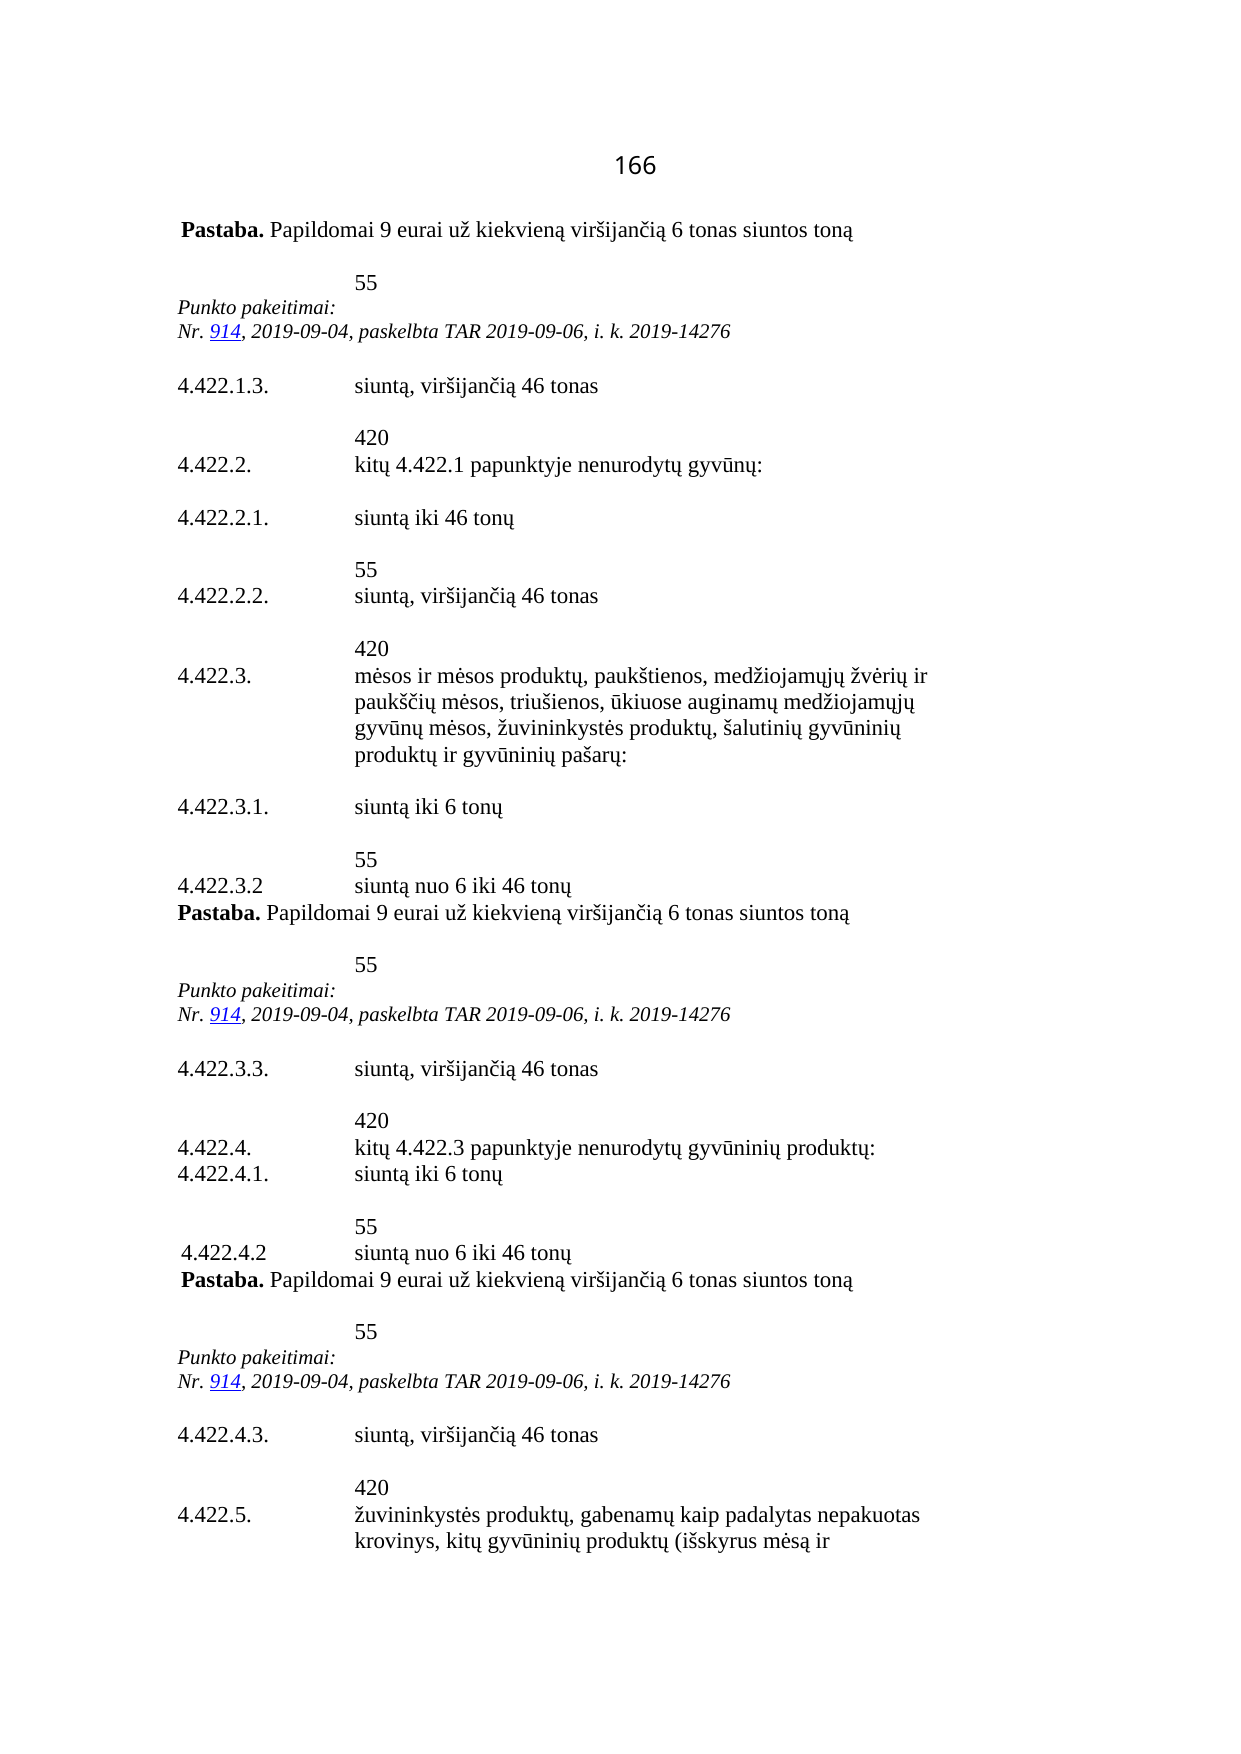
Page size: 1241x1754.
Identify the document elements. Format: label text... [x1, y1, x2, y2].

text Nr. 914, 2019-09-04, paskelbta TAR 2019-09-06, i. k. 2019-14276 [177, 319, 1093, 343]
text 4.422.4.3. siuntą, viršijančią 46 tonas 420 [177, 1422, 945, 1501]
text 4.422.3.3. siuntą, viršijančią 46 tonas 420 [177, 1055, 945, 1134]
text 4.422.5. žuvininkystės produktų, gabenamų kaip padalytas nepakuotas krovinys, kitų gyvūninių produktų (išskyrus mėsą ir [177, 1501, 945, 1553]
text 4.422.2. kitų 4.422.1 papunktyje nenurodytų gyvūnų: [177, 451, 945, 503]
text 4.422.1.3. siuntą, viršijančią 46 tonas 420 [177, 372, 945, 451]
text Pastaba. Papildomai 9 eurai už kiekvieną viršijančią 6 tonas siuntos toną 55 [181, 1266, 1034, 1345]
text 4.422.2.2. siuntą, viršijančią 46 tonas 420 [177, 583, 945, 662]
text Pastaba. Papildomai 9 eurai už kiekvieną viršijančią 6 tonas siuntos toną 55 [177, 899, 1034, 978]
text 4.422.4.1. siuntą iki 6 tonų 55 [177, 1160, 945, 1239]
text 4.422.4. kitų 4.422.3 papunktyje nenurodytų gyvūninių produktų: [177, 1134, 1063, 1160]
text 4.422.3.1. siuntą iki 6 tonų 55 [177, 793, 945, 872]
text Punkto pakeitimai: [177, 978, 1093, 1002]
text 4.422.2.1. siuntą iki 46 tonų 55 [177, 503, 945, 583]
text Punkto pakeitimai: [177, 295, 1093, 319]
text 4.422.3.2 siuntą nuo 6 iki 46 tonų [177, 872, 1034, 899]
text 4.422.3. mėsos ir mėsos produktų, paukštienos, medžiojamųjų žvėrių ir paukščių mėsos, triušienos, ūkiuose auginamų medžiojamųjų gyvūnų mėsos, žuvininkystės produktų, šalutinių gyvūninių produktų ir gyvūninių pašarų: [177, 662, 945, 793]
text Nr. 914, 2019-09-04, paskelbta TAR 2019-09-06, i. k. 2019-14276 [177, 1369, 1093, 1393]
text Nr. 914, 2019-09-04, paskelbta TAR 2019-09-06, i. k. 2019-14276 [177, 1002, 1093, 1026]
text Pastaba. Papildomai 9 eurai už kiekvieną viršijančią 6 tonas siuntos toną 55 [181, 216, 1034, 295]
text Punkto pakeitimai: [177, 1345, 1093, 1369]
text 4.422.4.2 siuntą nuo 6 iki 46 tonų [181, 1239, 1034, 1266]
